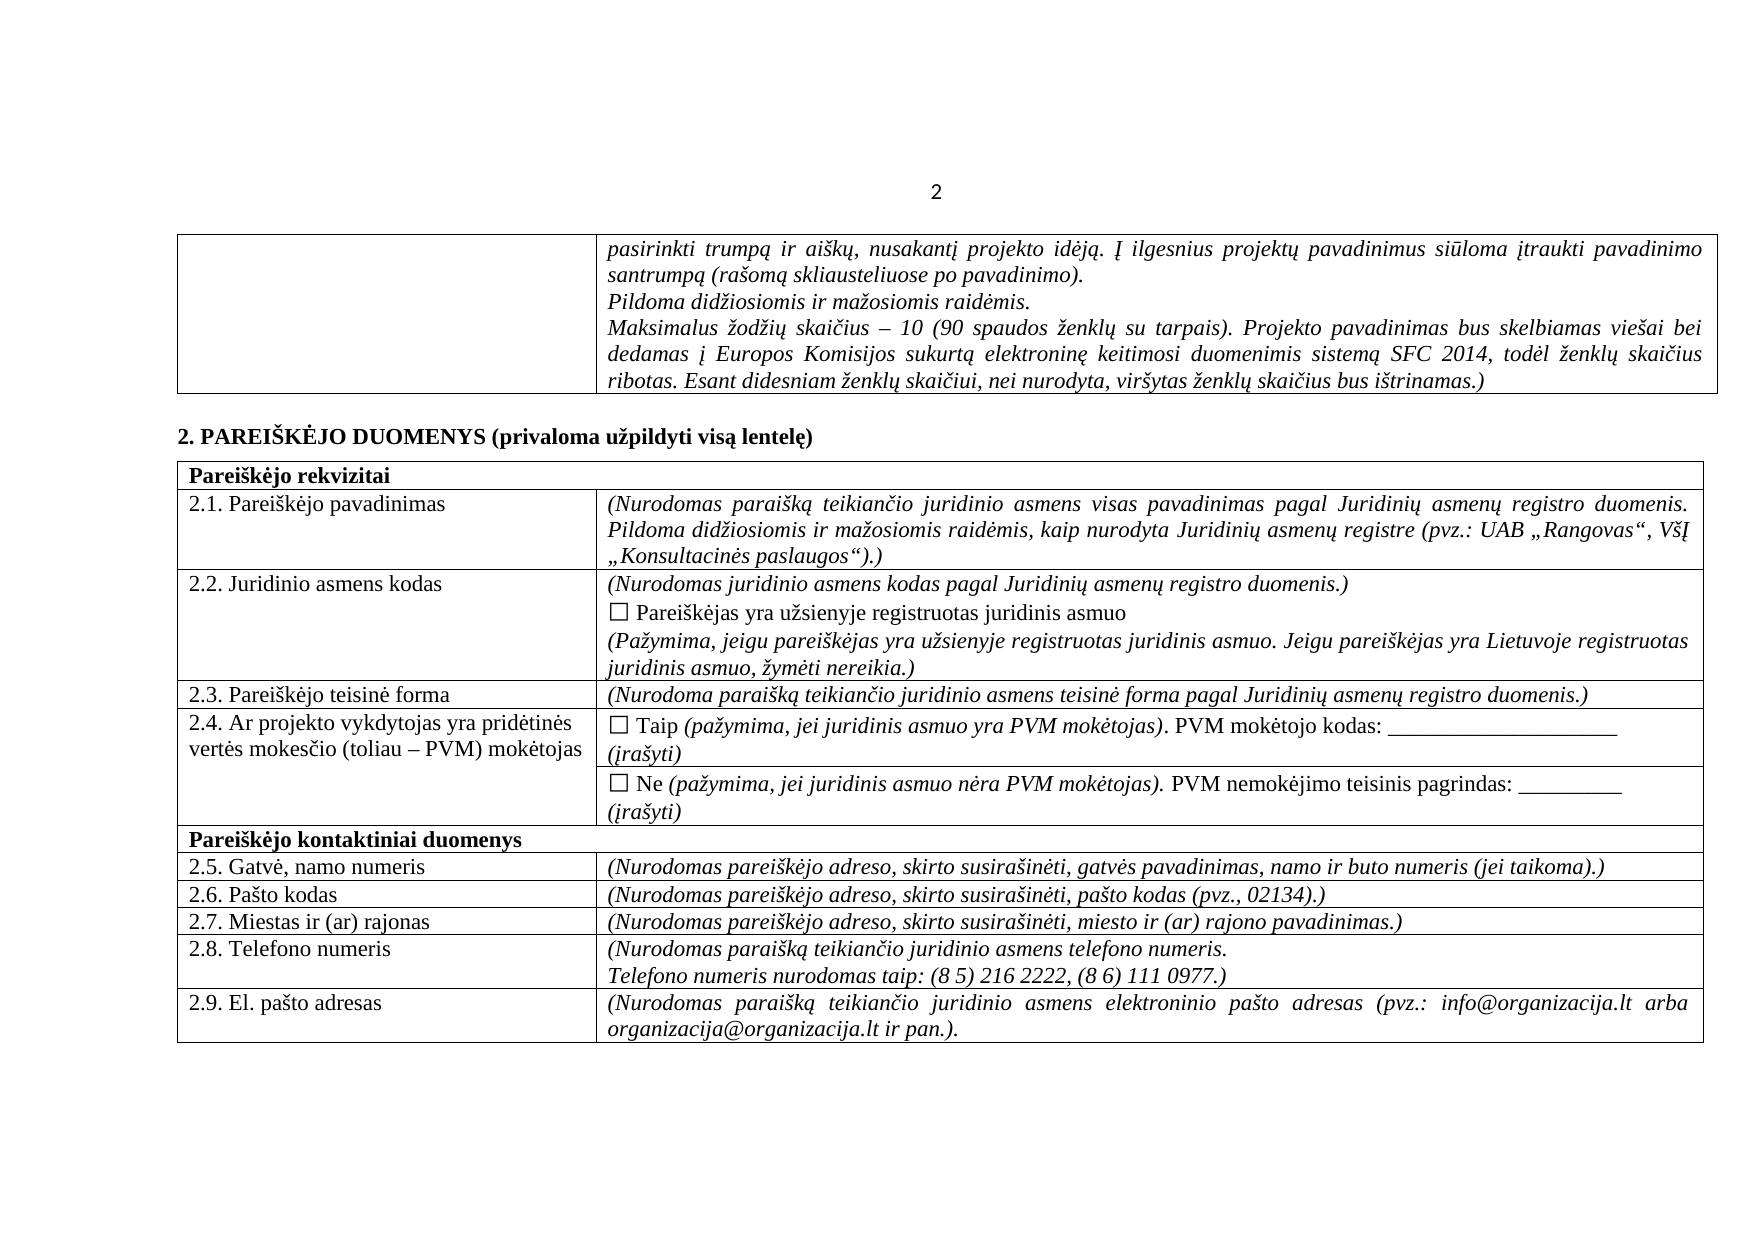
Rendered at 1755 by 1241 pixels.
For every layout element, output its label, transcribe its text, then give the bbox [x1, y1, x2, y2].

table_cell ⬜ Ne (pažymima, jei juridinis asmuo nėra PVM mokėtojas). PVM nemokėjimo teisinis pagrindas: _________ (įrašyti) [597, 767, 1703, 825]
table_cell 2.3. Pareiškėjo teisinė forma [178, 681, 596, 707]
table_cell 2.8. Telefono numeris [178, 935, 596, 988]
table_cell ⬜ Taip (pažymima, jei juridinis asmuo yra PVM mokėtojas). PVM mokėtojo kodas: ____________________ (įrašyti) [597, 709, 1703, 766]
table_header Pareiškėjo rekvizitai [178, 462, 1703, 489]
table_cell 2.2. Juridinio asmens kodas [178, 570, 596, 680]
table_cell 2.1. Pareiškėjo pavadinimas [178, 490, 596, 569]
table_cell Pareiškėjo kontaktiniai duomenys [178, 826, 1703, 852]
text 2. PAREIŠKĖJO DUOMENYS (privaloma užpildyti visą lentelę) [177, 423, 1695, 449]
table_cell 2.5. Gatvė, namo numeris [178, 853, 596, 879]
table_cell (Nurodomas paraišką teikiančio juridinio asmens telefono numeris. Telefono numeris nurodomas taip: (8 5) 216 2222, (8 6) 111 0977.) [597, 935, 1703, 988]
table_cell (Nurodomas pareiškėjo adreso, skirto susirašinėti, miesto ir (ar) rajono pavadinimas.) [597, 908, 1703, 934]
table_cell (Nurodomas pareiškėjo adreso, skirto susirašinėti, gatvės pavadinimas, namo ir buto numeris (jei taikoma).) [597, 853, 1703, 879]
table_cell 2.9. El. pašto adresas [178, 989, 596, 1042]
table_cell 2.7. Miestas ir (ar) rajonas [178, 908, 596, 934]
table_cell (Nurodomas paraišką teikiančio juridinio asmens visas pavadinimas pagal Juridinių asmenų registro duomenis. Pildoma didžiosiomis ir mažosiomis raidėmis, kaip nurodyta Juridinių asmenų registre (pvz.: UAB „Rangovas“, VšĮ „Konsultacinės paslaugos“).) [597, 490, 1703, 569]
table_cell [178, 235, 596, 393]
table_cell (Nurodomas juridinio asmens kodas pagal Juridinių asmenų registro duomenis.) ⬜ Pareiškėjas yra užsienyje registruotas juridinis asmuo (Pažymima, jeigu pareiškėjas yra užsienyje registruotas juridinis asmuo. Jeigu pareiškėjas yra Lietuvoje registruotas juridinis asmuo, žymėti nereikia.) [597, 570, 1703, 680]
table_cell 2.6. Pašto kodas [178, 881, 596, 907]
table_cell (Nurodomas paraišką teikiančio juridinio asmens elektroninio pašto adresas (pvz.: info@organizacija.lt arba organizacija@organizacija.lt ir pan.). [597, 989, 1703, 1042]
table_cell (Nurodoma paraišką teikiančio juridinio asmens teisinė forma pagal Juridinių asmenų registro duomenis.) [597, 681, 1703, 707]
table_cell 2.4. Ar projekto vykdytojas yra pridėtinės vertės mokesčio (toliau – PVM) mokėtojas [178, 709, 596, 825]
table_cell pasirinkti trumpą ir aiškų, nusakantį projekto idėją. Į ilgesnius projektų pavadinimus siūloma įtraukti pavadinimo santrumpą (rašomą skliausteliuose po pavadinimo). Pildoma didžiosiomis ir mažosiomis raidėmis. Maksimalus žodžių skaičius – 10 (90 spaudos ženklų su tarpais). Projekto pavadinimas bus skelbiamas viešai bei dedamas į Europos Komisijos sukurtą elektroninę keitimosi duomenimis sistemą SFC 2014, todėl ženklų skaičius ribotas. Esant didesniam ženklų skaičiui, nei nurodyta, viršytas ženklų skaičius bus ištrinamas.) [597, 235, 1717, 393]
table_cell (Nurodomas pareiškėjo adreso, skirto susirašinėti, pašto kodas (pvz., 02134).) [597, 881, 1703, 907]
